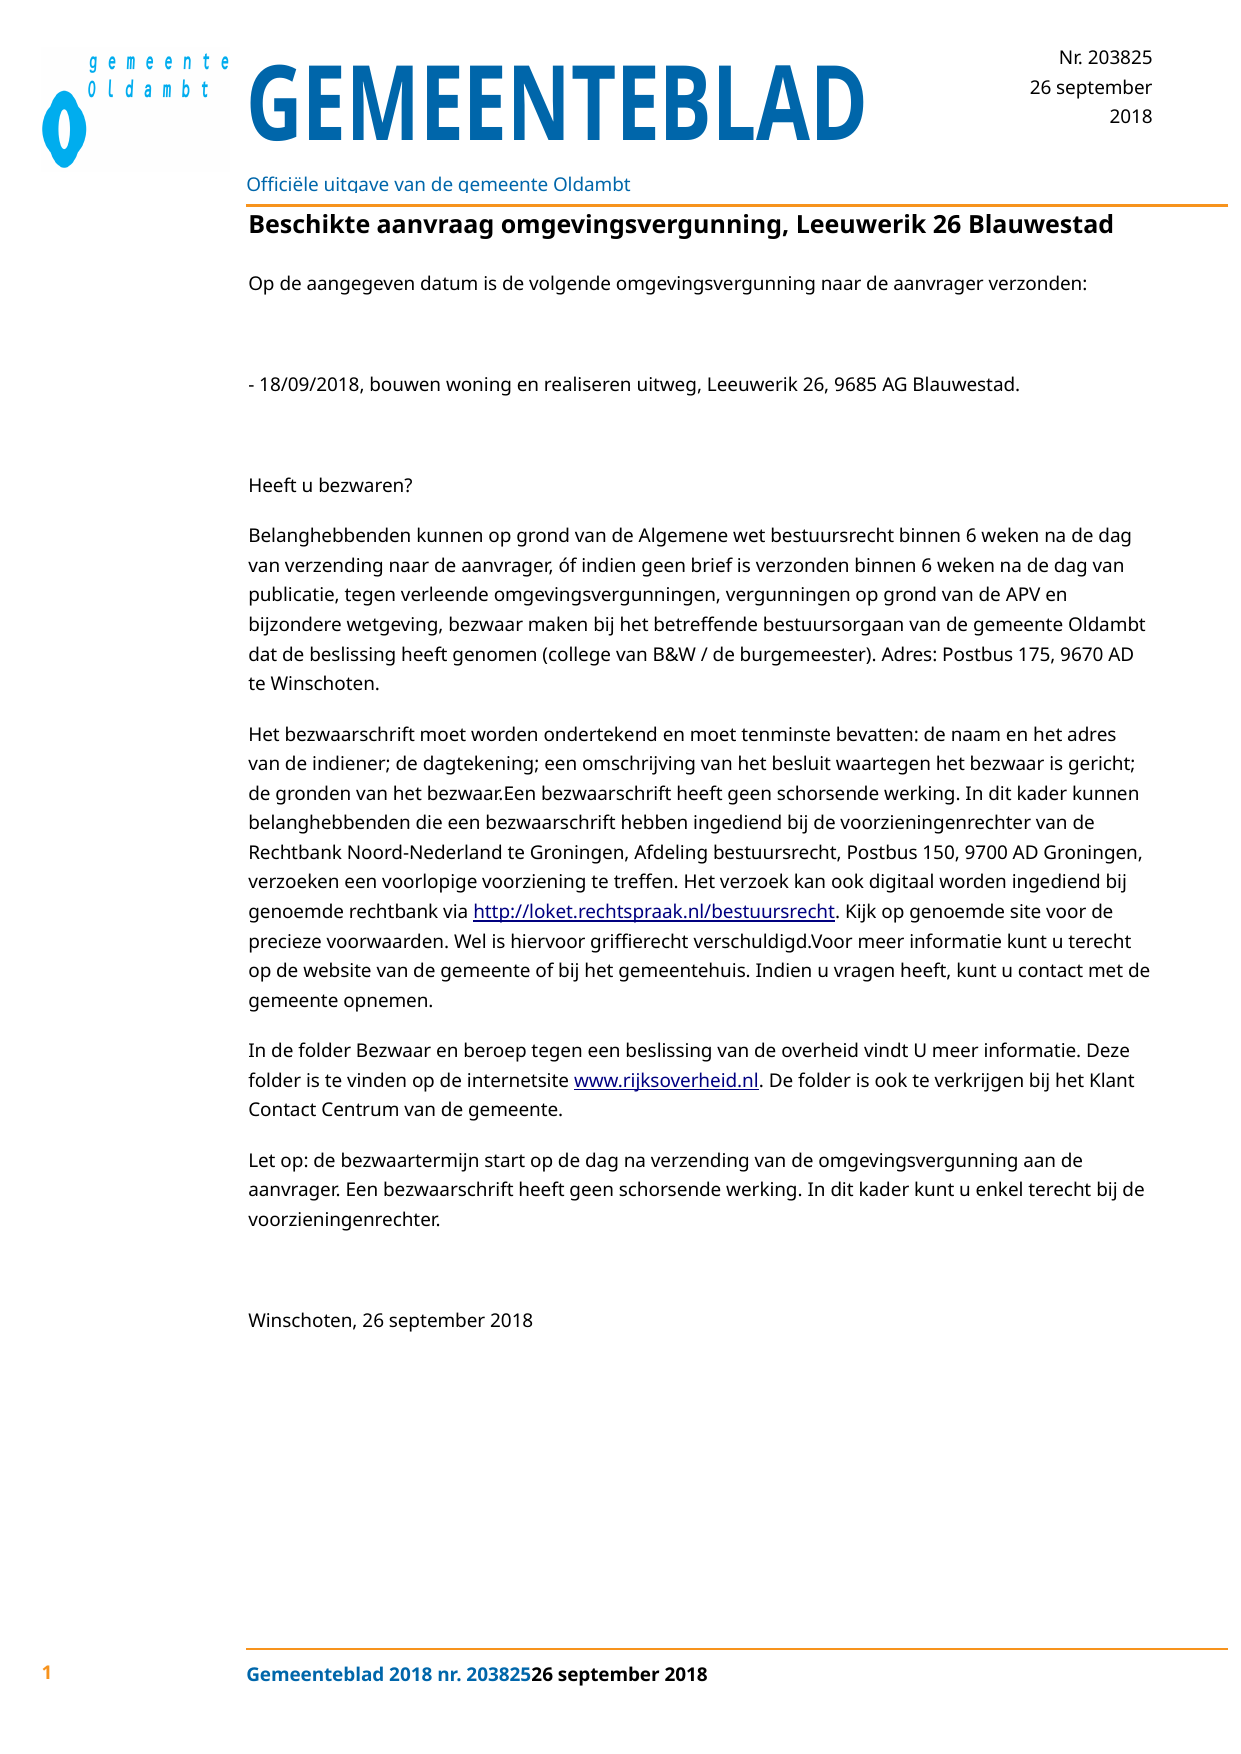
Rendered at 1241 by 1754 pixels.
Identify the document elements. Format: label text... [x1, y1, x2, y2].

text Heeft u bezwaren? [248, 472, 1152, 498]
text Belanghebbenden kunnen op grond van de Algemene wet bestuursrecht binnen 6 weken na de dag van verzending naar de aanvrager, óf indien geen brief is verzonden binnen 6 weken na de dag van publicatie, tegen verleende omgevingsvergunningen, vergunningen op grond van de APV en bijzondere wetgeving, bezwaar maken bij het betreffende bestuursorgaan van de gemeente Oldambt dat de beslissing heeft genomen (college van B&W / de burgemeester). Adres: Postbus 175, 9670 AD te Winschoten. [248, 522, 1152, 696]
picture [41, 47, 231, 172]
text Op de aangegeven datum is de volgende omgevingsvergunning naar de aanvrager verzonden: [248, 270, 1152, 296]
text Beschikte aanvraag omgevingsvergunning, Leeuwerik 26 Blauwestad [248, 207, 1152, 241]
text Het bezwaarschrift moet worden ondertekend en moet tenminste bevatten: de naam en het adres van de indiener; de dagtekening; een omschrijving van het besluit waartegen het bezwaar is gericht; de gronden van het bezwaar.Een bezwaarschrift heeft geen schorsende werking. In dit kader kunnen belanghebbenden die een bezwaarschrift hebben ingediend bij de voorzieningenrechter van de Rechtbank Noord-Nederland te Groningen, Afdeling bestuursrecht, Postbus 150, 9700 AD Groningen, verzoeken een voorlopige voorziening te treffen. Het verzoek kan ook digitaal worden ingediend bij genoemde rechtbank via http://loket.rechtspraak.nl/bestuursrecht. Kijk op genoemde site voor de precieze voorwaarden. Wel is hiervoor griffierecht verschuldigd.Voor meer informatie kunt u terecht op de website van de gemeente of bij het gemeentehuis. Indien u vragen heeft, kunt u contact met de gemeente opnemen. [248, 721, 1152, 1013]
text Let op: de bezwaartermijn start op de dag na verzending van de omgevingsvergunning aan de aanvrager. Een bezwaarschrift heeft geen schorsende werking. In dit kader kunt u enkel terecht bij de voorzieningenrechter. [248, 1147, 1152, 1232]
text - 18/09/2018, bouwen woning en realiseren uitweg, Leeuwerik 26, 9685 AG Blauwestad. [248, 371, 1152, 397]
text In de folder Bezwaar en beroep tegen een beslissing van de overheid vindt U meer informatie. Deze folder is te vinden op de internetsite www.rijksoverheid.nl. De folder is ook te verkrijgen bij het Klant Contact Centrum van de gemeente. [248, 1037, 1152, 1122]
text Winschoten, 26 september 2018 [248, 1307, 1152, 1333]
